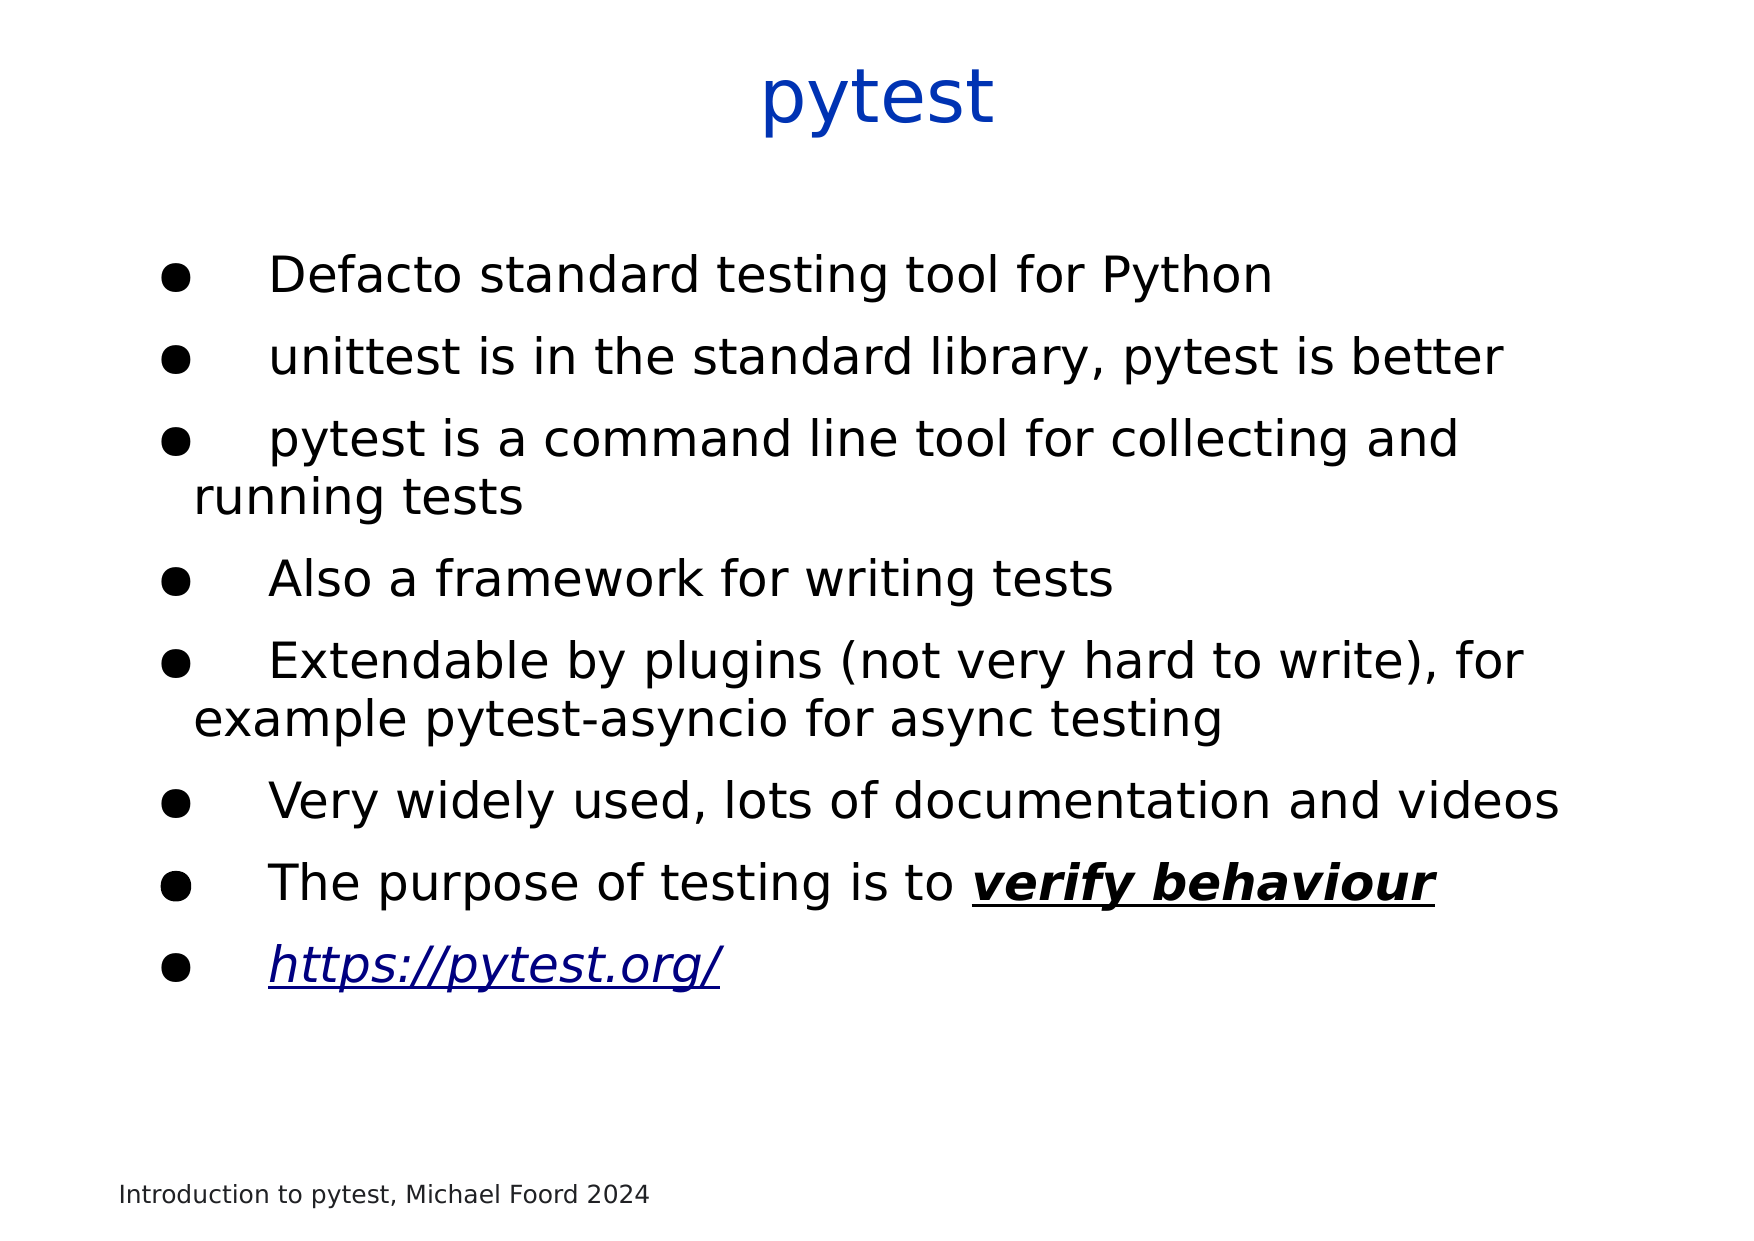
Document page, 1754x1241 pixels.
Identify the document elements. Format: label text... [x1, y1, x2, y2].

list https://pytest.org/ [156, 936, 1636, 994]
list Also a framework for writing tests [156, 550, 1636, 608]
list Defacto standard testing tool for Python [156, 246, 1636, 304]
list The purpose of testing is to verify behaviour [156, 854, 1636, 912]
list Extendable by plugins (not very hard to write), for example pytest-asyncio for async testing [156, 632, 1636, 748]
list pytest is a command line tool for collecting and running tests [156, 410, 1636, 526]
list unittest is in the standard library, pytest is better [156, 328, 1636, 386]
text pytest [118, 53, 1636, 140]
list Very widely used, lots of documentation and videos [156, 772, 1636, 830]
